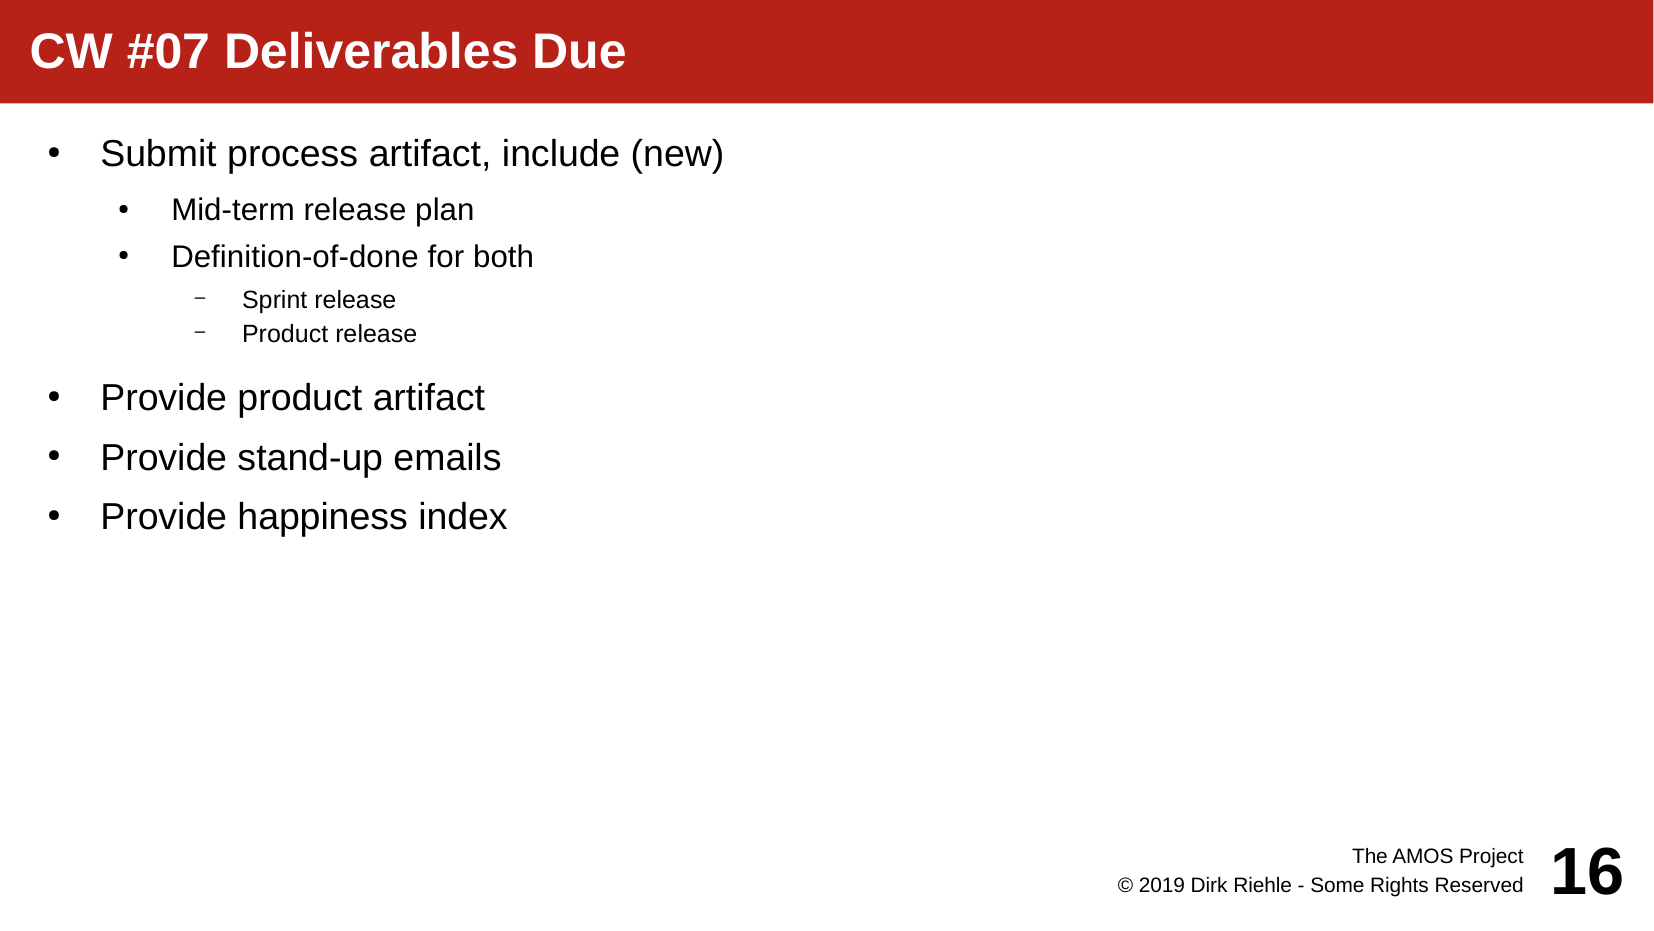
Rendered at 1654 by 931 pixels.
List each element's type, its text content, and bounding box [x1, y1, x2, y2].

list Submit process artifact, include (new) Mid-term release plan Definition-of-done for both Sprint release Product release Provide product artifact Provide stand-up emails Provide happiness index [29, 132, 1625, 798]
title CW #07 Deliverables Due [0, 0, 1654, 104]
